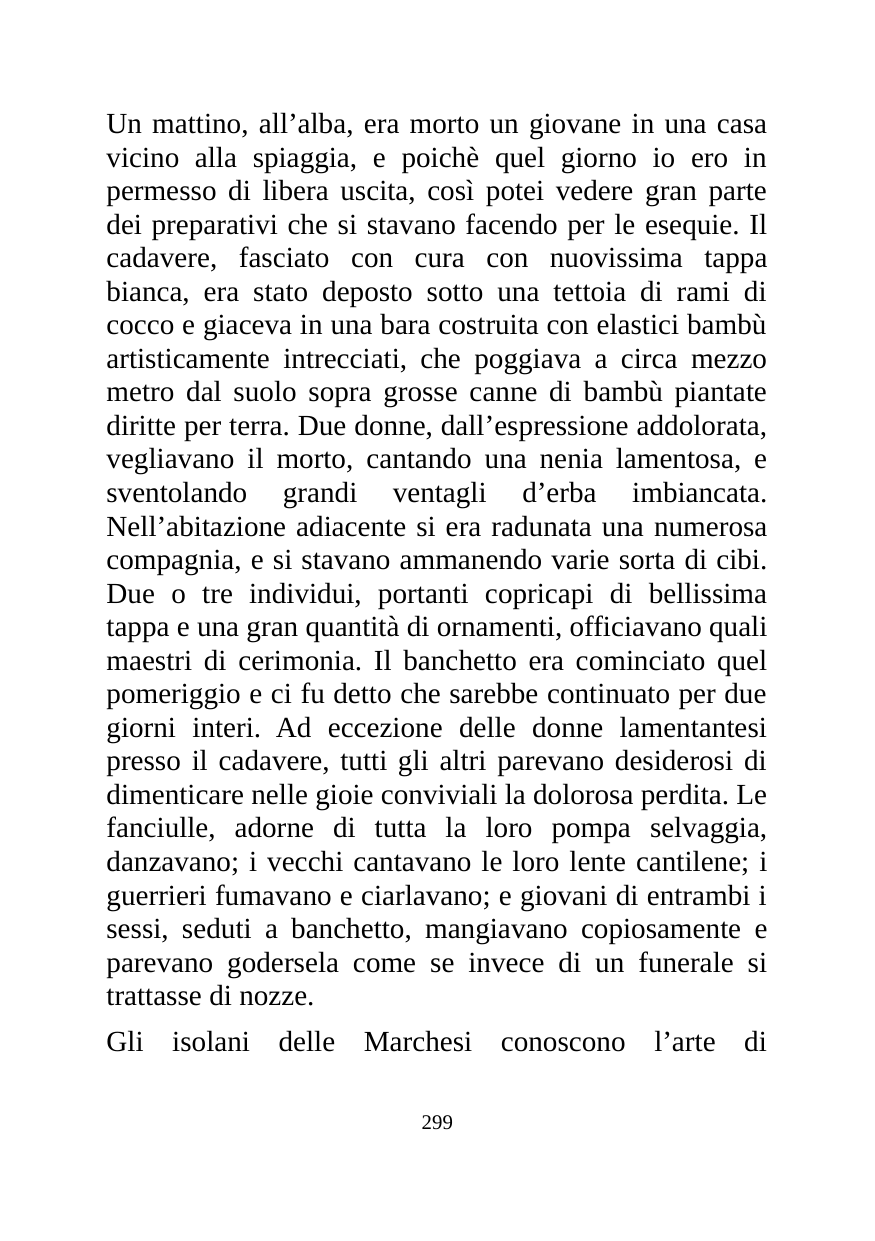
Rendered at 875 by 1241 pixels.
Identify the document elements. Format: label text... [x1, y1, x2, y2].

text Un mattino, all’alba, era morto un giovane in una casa vicino alla spiaggia, e poichè quel giorno io ero in permesso di libera uscita, così potei vedere gran parte dei preparativi che si stavano facendo per le esequie. Il cadavere, fasciato con cura con nuovissima tappa bianca, era stato deposto sotto una tettoia di rami di cocco e giaceva in una bara costruita con elastici bambù artisticamente intrecciati, che poggiava a circa mezzo metro dal suolo sopra grosse canne di bambù piantate diritte per terra. Due donne, dall’espressione addolorata, vegliavano il morto, cantando una nenia lamentosa, e sventolando grandi ventagli d’erba imbiancata. Nell’abitazione adiacente si era radunata una numerosa compagnia, e si stavano ammanendo varie sorta di cibi. Due o tre individui, portanti copricapi di bellissima tappa e una gran quantità di ornamenti, officiavano quali maestri di cerimonia. Il banchetto era cominciato quel pomeriggio e ci fu detto che sarebbe continuato per due giorni interi. Ad eccezione delle donne lamentantesi presso il cadavere, tutti gli altri parevano desiderosi di dimenticare nelle gioie conviviali la dolorosa perdita. Le fanciulle, adorne di tutta la loro pompa selvaggia, danzavano; i vecchi cantavano le loro lente cantilene; i guerrieri fumavano e ciarlavano; e giovani di entrambi i sessi, seduti a banchetto, mangiavano copiosamente e parevano godersela come se invece di un funerale si trattasse di nozze. [106, 106, 768, 1012]
text Gli isolani delle Marchesi conoscono l’arte di [106, 1024, 768, 1058]
